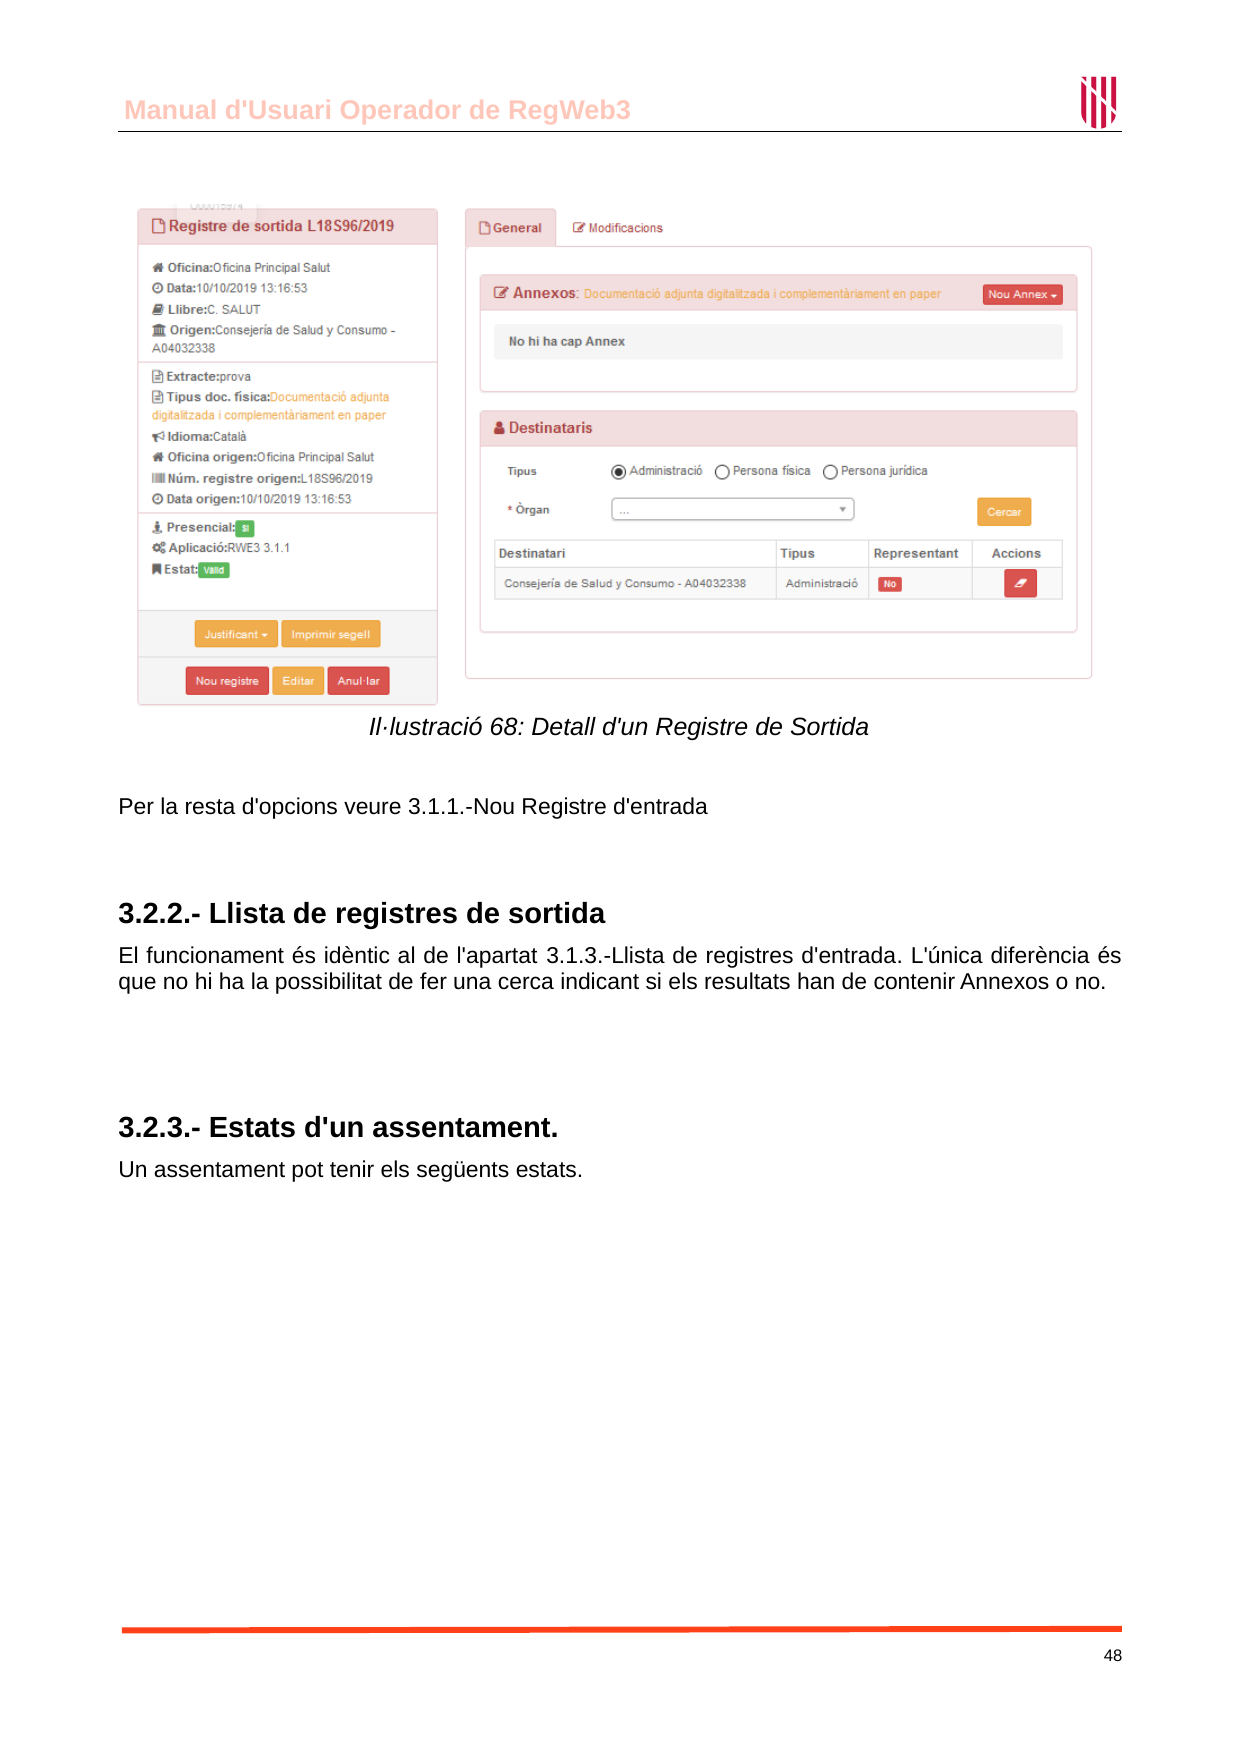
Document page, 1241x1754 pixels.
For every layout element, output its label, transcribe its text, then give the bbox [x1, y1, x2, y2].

text Un assentament pot tenir els següents estats. [118, 1156, 1122, 1182]
picture [1078, 74, 1119, 130]
text Per la resta d'opcions veure 3.1.1Nou Registre d'entrada [118, 793, 1122, 819]
picture [134, 204, 1099, 712]
text Il·lustració 68: Detall d'un Registre de Sortida [118, 712, 1122, 741]
text El funcionament és idèntic al de l'apartat 3.1.3Llista de registres d'entrada. L'única diferència és que no hi ha la possibilitat de fer una cerca indicant si els resultats han de contenir Annexos o no. [118, 942, 1122, 995]
subtitle Llista de registres de sortida [118, 896, 1122, 929]
subtitle Estats d'un assentament. [118, 1110, 1122, 1143]
